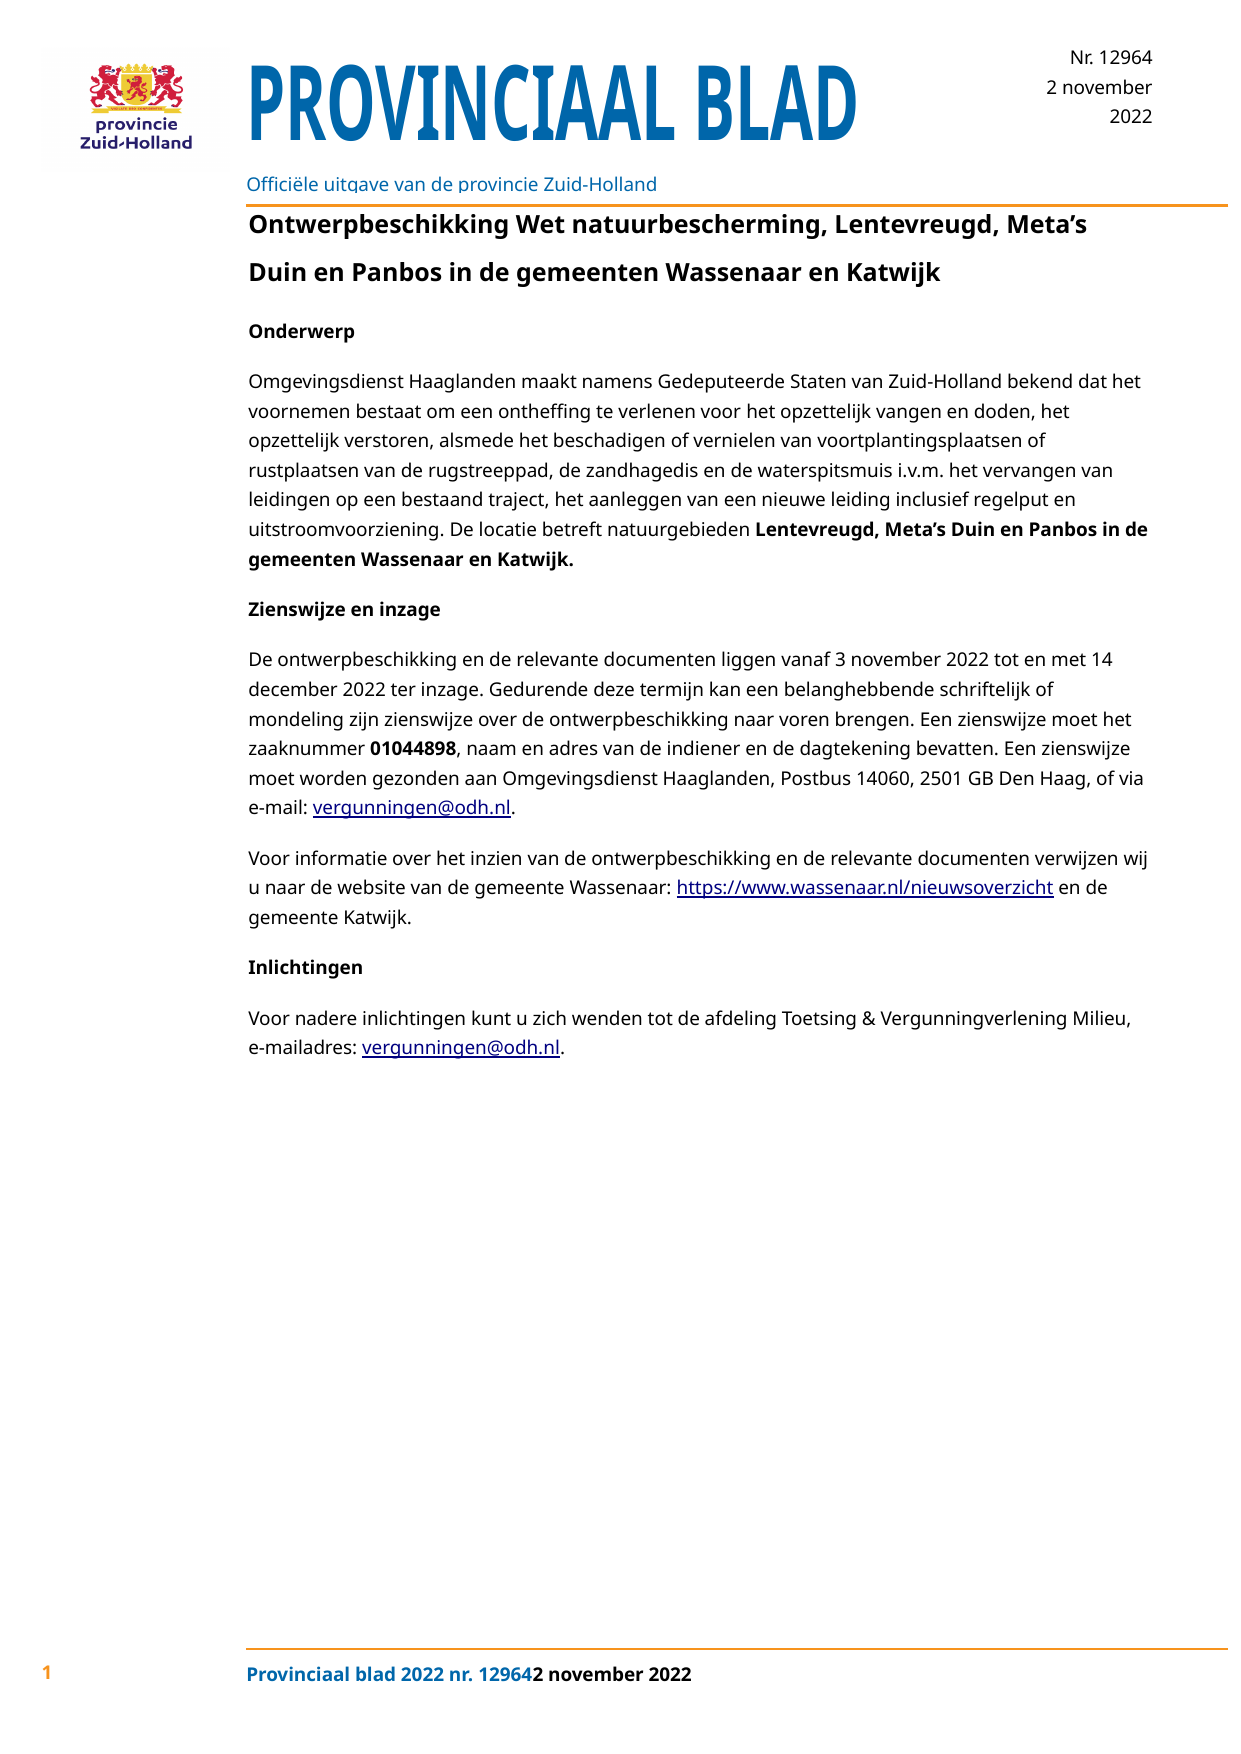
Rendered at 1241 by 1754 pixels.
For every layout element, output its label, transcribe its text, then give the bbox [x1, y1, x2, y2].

text Onderwerp [248, 318, 1152, 344]
text Voor informatie over het inzien van de ontwerpbeschikking en de relevante documenten verwijzen wij u naar de website van de gemeente Wassenaar: https://www.wassenaar.nl/nieuwsoverzicht en de gemeente Katwijk. [248, 845, 1152, 930]
text Omgevingsdienst Haaglanden maakt namens Gedeputeerde Staten van Zuid-Holland bekend dat het voornemen bestaat om een ontheffing te verlenen voor het opzettelijk vangen en doden, het opzettelijk verstoren, alsmede het beschadigen of vernielen van voortplantingsplaatsen of rustplaatsen van de rugstreeppad, de zandhagedis en de waterspitsmuis i.v.m. het vervangen van leidingen op een bestaand traject, het aanleggen van een nieuwe leiding inclusief regelput en uitstroomvoorziening. De locatie betreft natuurgebieden Lentevreugd, Meta’s Duin en Panbos in de gemeenten Wassenaar en Katwijk. [248, 368, 1152, 572]
text Voor nadere inlichtingen kunt u zich wenden tot de afdeling Toetsing & Vergunningverlening Milieu, e-mailadres: vergunningen@odh.nl. [248, 1005, 1152, 1060]
text Zienswijze en inzage [248, 596, 1152, 622]
picture [41, 47, 231, 172]
text Ontwerpbeschikking Wet natuurbescherming, Lentevreugd, Meta’s Duin en Panbos in de gemeenten Wassenaar en Katwijk [248, 207, 1152, 288]
text Inlichtingen [248, 954, 1152, 980]
text De ontwerpbeschikking en de relevante documenten liggen vanaf 3 november 2022 tot en met 14 december 2022 ter inzage. Gedurende deze termijn kan een belanghebbende schriftelijk of mondeling zijn zienswijze over de ontwerpbeschikking naar voren brengen. Een zienswijze moet het zaaknummer 01044898, naam en adres van de indiener en de dagtekening bevatten. Een zienswijze moet worden gezonden aan Omgevingsdienst Haaglanden, Postbus 14060, 2501 GB Den Haag, of via e-mail: vergunningen@odh.nl. [248, 647, 1152, 820]
